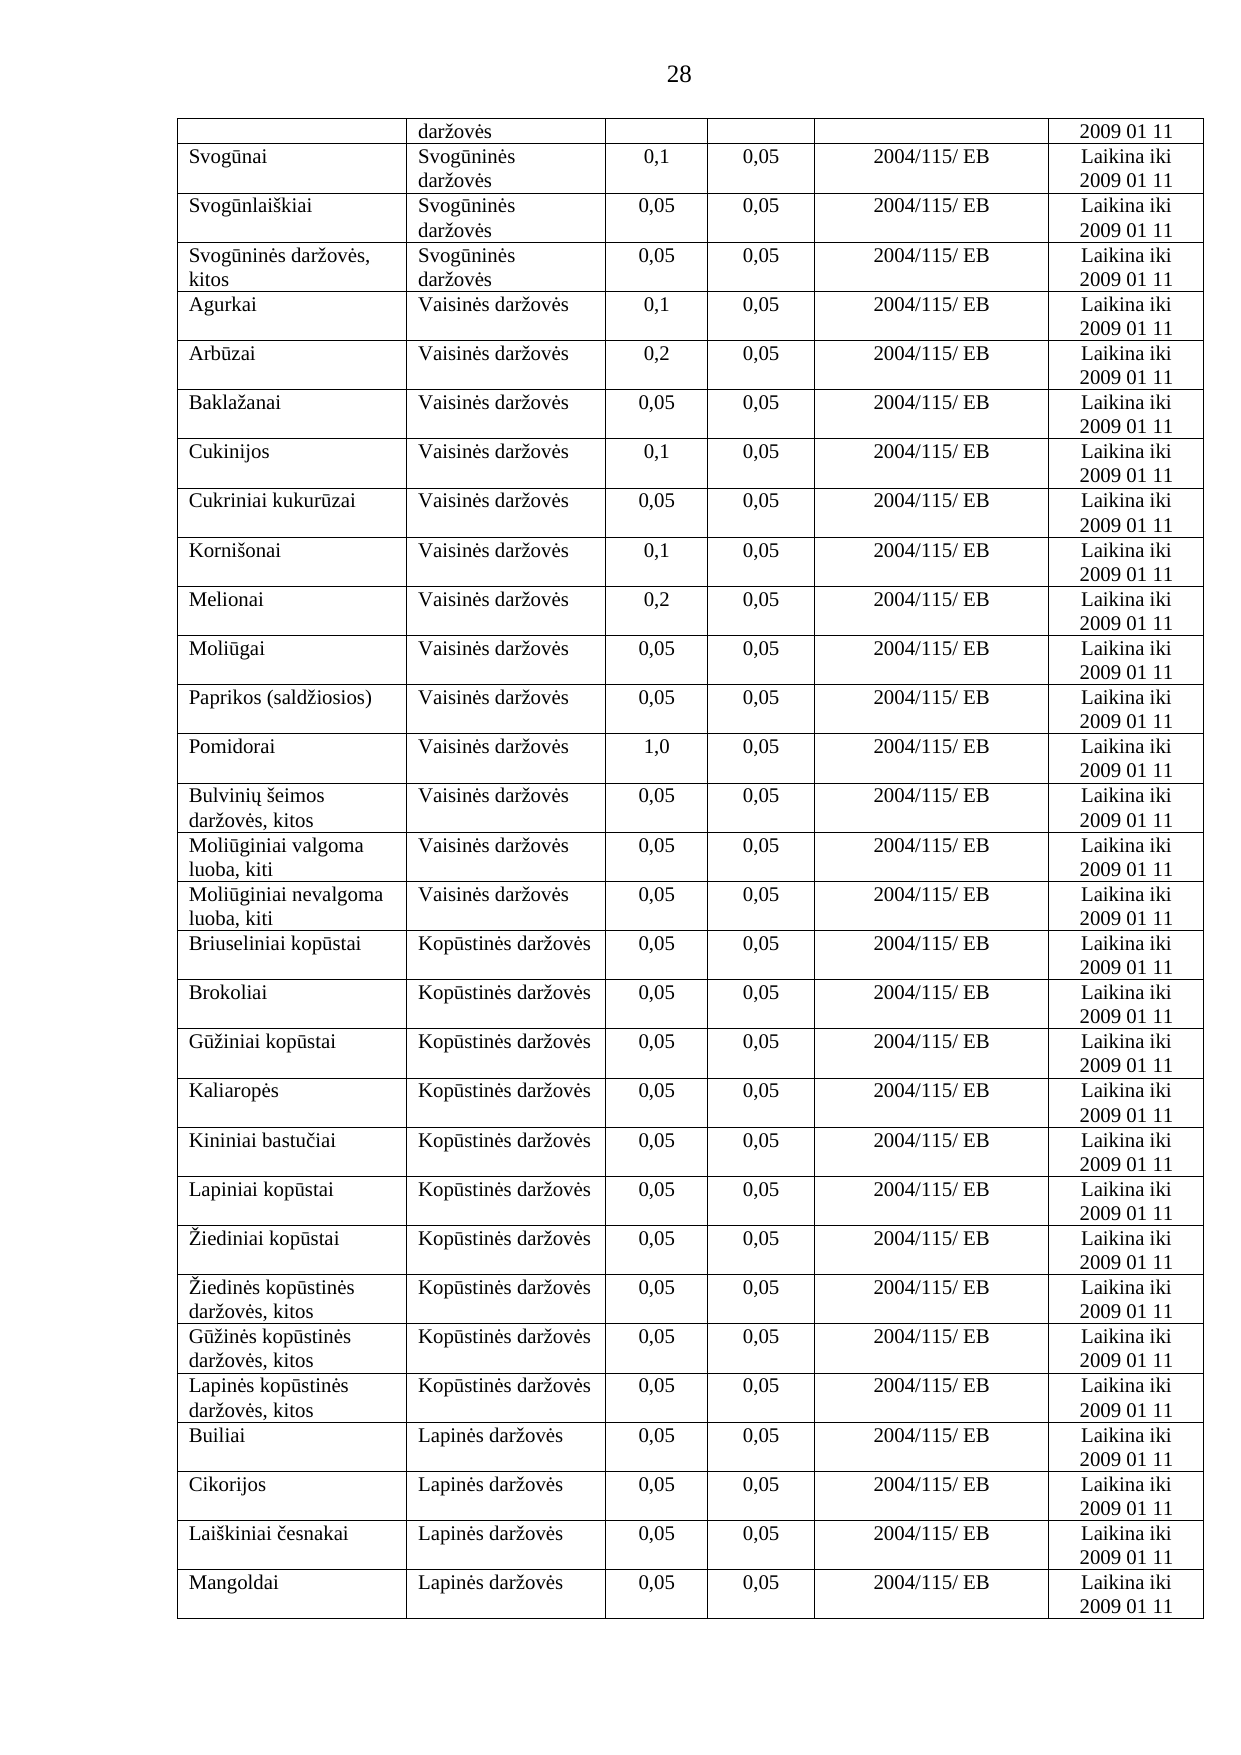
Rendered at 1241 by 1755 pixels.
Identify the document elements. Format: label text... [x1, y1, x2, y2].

table_cell Svogūnai [178, 144, 406, 192]
table_cell Kornišonai [178, 538, 406, 586]
table_cell 2004/115/ EB [815, 1423, 1048, 1471]
table_cell Gūžinės kopūstinės daržovės, kitos [178, 1324, 406, 1372]
table_cell Lapinės daržovės [407, 1423, 605, 1471]
table_cell 0,05 [606, 1521, 707, 1569]
table_cell 0,05 [708, 1472, 814, 1520]
table_cell Cukinijos [178, 439, 406, 487]
table_cell [606, 119, 707, 143]
table_cell Kopūstinės daržovės [407, 1374, 605, 1422]
table_cell Lapinės kopūstinės daržovės, kitos [178, 1374, 406, 1422]
table_cell Bulvinių šeimos daržovės, kitos [178, 784, 406, 832]
table_cell Laikina iki 2009 01 11 [1049, 390, 1203, 438]
table_cell 2004/115/ EB [815, 685, 1048, 733]
table_cell 0,05 [606, 1226, 707, 1274]
table_cell 2004/115/ EB [815, 194, 1048, 242]
table_cell 2004/115/ EB [815, 1128, 1048, 1176]
table_cell Lapinės daržovės [407, 1570, 605, 1618]
table_cell 0,05 [708, 882, 814, 930]
table_cell Laikina iki 2009 01 11 [1049, 538, 1203, 586]
table_cell Arbūzai [178, 341, 406, 389]
table_cell Laikina iki 2009 01 11 [1049, 1324, 1203, 1372]
table_cell 0,05 [708, 1570, 814, 1618]
table_cell Mangoldai [178, 1570, 406, 1618]
table_cell Svogūninės daržovės [407, 243, 605, 291]
table_cell Vaisinės daržovės [407, 784, 605, 832]
table_cell Kaliaropės [178, 1079, 406, 1127]
table_cell 0,05 [708, 685, 814, 733]
table_cell Kopūstinės daržovės [407, 1324, 605, 1372]
table_cell 2004/115/ EB [815, 1472, 1048, 1520]
table_cell Laikina iki 2009 01 11 [1049, 734, 1203, 782]
table_cell 2004/115/ EB [815, 1029, 1048, 1077]
table_cell Laikina iki 2009 01 11 [1049, 439, 1203, 487]
table_cell 0,05 [606, 1570, 707, 1618]
table_cell 0,1 [606, 144, 707, 192]
table_cell 0,05 [606, 243, 707, 291]
table_cell 0,05 [708, 1423, 814, 1471]
table_cell 1,0 [606, 734, 707, 782]
table_cell Laikina iki 2009 01 11 [1049, 1570, 1203, 1618]
table_cell Lapinės daržovės [407, 1521, 605, 1569]
table_cell 2004/115/ EB [815, 390, 1048, 438]
table_cell Melionai [178, 587, 406, 635]
table_cell 0,1 [606, 292, 707, 340]
table_cell 2004/115/ EB [815, 538, 1048, 586]
table_cell Žiediniai kopūstai [178, 1226, 406, 1274]
table_cell Kininiai bastučiai [178, 1128, 406, 1176]
table_cell Laikina iki 2009 01 11 [1049, 292, 1203, 340]
table_cell Svogūninės daržovės, kitos [178, 243, 406, 291]
table_cell Vaisinės daržovės [407, 636, 605, 684]
table_cell 0,05 [708, 784, 814, 832]
table_cell 2004/115/ EB [815, 587, 1048, 635]
table_cell 0,05 [606, 784, 707, 832]
table_cell 0,05 [708, 439, 814, 487]
table_cell 0,05 [606, 390, 707, 438]
table_cell Briuseliniai kopūstai [178, 931, 406, 979]
table_cell 2004/115/ EB [815, 833, 1048, 881]
table_cell 2004/115/ EB [815, 1275, 1048, 1323]
table_cell 0,05 [606, 1472, 707, 1520]
table_cell Laikina iki 2009 01 11 [1049, 931, 1203, 979]
table_cell Laikina iki 2009 01 11 [1049, 980, 1203, 1028]
table_cell Kopūstinės daržovės [407, 1029, 605, 1077]
table_cell 0,05 [708, 1226, 814, 1274]
table_cell Builiai [178, 1423, 406, 1471]
table_cell Kopūstinės daržovės [407, 1177, 605, 1225]
table_cell 0,2 [606, 341, 707, 389]
table_cell Svogūnlaiškiai [178, 194, 406, 242]
table_cell Laikina iki 2009 01 11 [1049, 1472, 1203, 1520]
table_cell 0,05 [708, 1374, 814, 1422]
table_cell Cukriniai kukurūzai [178, 489, 406, 537]
table_cell Moliūginiai valgoma luoba, kiti [178, 833, 406, 881]
table_cell 0,05 [708, 636, 814, 684]
table_cell 0,05 [708, 243, 814, 291]
table_cell 2004/115/ EB [815, 980, 1048, 1028]
table_cell 0,05 [708, 1275, 814, 1323]
table_cell Laikina iki 2009 01 11 [1049, 636, 1203, 684]
table_cell Pomidorai [178, 734, 406, 782]
table_cell 0,2 [606, 587, 707, 635]
table_cell 0,05 [606, 194, 707, 242]
table_cell 0,05 [606, 833, 707, 881]
table_cell Gūžiniai kopūstai [178, 1029, 406, 1077]
table_cell 0,05 [708, 194, 814, 242]
table_cell 0,05 [606, 1374, 707, 1422]
table_cell 0,05 [708, 489, 814, 537]
table_cell 2004/115/ EB [815, 341, 1048, 389]
table_cell Kopūstinės daržovės [407, 1079, 605, 1127]
table_cell 0,05 [606, 1128, 707, 1176]
table_cell 2004/115/ EB [815, 931, 1048, 979]
table_cell Laikina iki 2009 01 11 [1049, 1423, 1203, 1471]
table_cell Lapinės daržovės [407, 1472, 605, 1520]
table_cell 2004/115/ EB [815, 636, 1048, 684]
table_cell Laikina iki 2009 01 11 [1049, 784, 1203, 832]
table_cell 0,05 [708, 341, 814, 389]
table_cell 0,05 [708, 292, 814, 340]
table_cell 0,05 [708, 734, 814, 782]
table_cell Laikina iki 2009 01 11 [1049, 194, 1203, 242]
table_cell 0,05 [606, 1177, 707, 1225]
table_cell Laikina iki 2009 01 11 [1049, 1521, 1203, 1569]
table_cell Laikina iki 2009 01 11 [1049, 1226, 1203, 1274]
table_cell Vaisinės daržovės [407, 341, 605, 389]
table_cell Kopūstinės daržovės [407, 931, 605, 979]
table_cell Vaisinės daržovės [407, 734, 605, 782]
table_cell Vaisinės daržovės [407, 538, 605, 586]
table_cell Moliūgai [178, 636, 406, 684]
table_cell 0,05 [708, 980, 814, 1028]
table_cell 2004/115/ EB [815, 882, 1048, 930]
table_cell Laikina iki 2009 01 11 [1049, 341, 1203, 389]
table_cell 2004/115/ EB [815, 734, 1048, 782]
table_cell [708, 119, 814, 143]
table_cell 0,05 [708, 390, 814, 438]
table_cell Laikina iki 2009 01 11 [1049, 243, 1203, 291]
table_cell Paprikos (saldžiosios) [178, 685, 406, 733]
table_cell 0,05 [708, 1079, 814, 1127]
table_cell Kopūstinės daržovės [407, 1275, 605, 1323]
table_cell Laikina iki 2009 01 11 [1049, 489, 1203, 537]
table_cell Laiškiniai česnakai [178, 1521, 406, 1569]
table_cell Agurkai [178, 292, 406, 340]
table_cell 2004/115/ EB [815, 439, 1048, 487]
table_cell Laikina iki 2009 01 11 [1049, 1177, 1203, 1225]
table_cell 2004/115/ EB [815, 1324, 1048, 1372]
table_cell Vaisinės daržovės [407, 587, 605, 635]
table_cell Vaisinės daržovės [407, 292, 605, 340]
table_cell 2004/115/ EB [815, 1226, 1048, 1274]
table_cell 2004/115/ EB [815, 489, 1048, 537]
table_cell Laikina iki 2009 01 11 [1049, 587, 1203, 635]
table_cell Vaisinės daržovės [407, 390, 605, 438]
table_cell 0,05 [708, 538, 814, 586]
table_cell 2009 01 11 [1049, 119, 1203, 143]
table_cell 0,05 [708, 1521, 814, 1569]
table_cell 0,05 [606, 931, 707, 979]
table_cell 0,05 [606, 1423, 707, 1471]
table_cell Laikina iki 2009 01 11 [1049, 882, 1203, 930]
table_cell 0,1 [606, 439, 707, 487]
table_cell 2004/115/ EB [815, 1521, 1048, 1569]
table_cell Svogūninės daržovės [407, 144, 605, 192]
table_cell 0,05 [708, 833, 814, 881]
table_cell 2004/115/ EB [815, 784, 1048, 832]
table_cell 2004/115/ EB [815, 144, 1048, 192]
table_cell daržovės [407, 119, 605, 143]
table_cell Vaisinės daržovės [407, 489, 605, 537]
table_cell 2004/115/ EB [815, 1374, 1048, 1422]
table_cell 0,05 [606, 980, 707, 1028]
table_cell Laikina iki 2009 01 11 [1049, 685, 1203, 733]
table_cell 2004/115/ EB [815, 1570, 1048, 1618]
table_cell Lapiniai kopūstai [178, 1177, 406, 1225]
table_cell Laikina iki 2009 01 11 [1049, 1029, 1203, 1077]
table_cell 0,05 [708, 144, 814, 192]
table_cell 0,05 [708, 1128, 814, 1176]
table_cell Laikina iki 2009 01 11 [1049, 1079, 1203, 1127]
table_cell Kopūstinės daržovės [407, 980, 605, 1028]
table_cell 0,05 [606, 636, 707, 684]
table_cell 0,05 [708, 931, 814, 979]
table_cell 2004/115/ EB [815, 292, 1048, 340]
table_cell Kopūstinės daržovės [407, 1128, 605, 1176]
table_cell Vaisinės daržovės [407, 439, 605, 487]
table_cell [178, 119, 406, 143]
table_cell 2004/115/ EB [815, 1177, 1048, 1225]
table_cell 0,05 [606, 882, 707, 930]
table_cell 0,05 [606, 685, 707, 733]
table_cell Laikina iki 2009 01 11 [1049, 833, 1203, 881]
table_cell 0,05 [606, 1275, 707, 1323]
table_cell 0,1 [606, 538, 707, 586]
table_cell Laikina iki 2009 01 11 [1049, 1275, 1203, 1323]
table_cell Baklažanai [178, 390, 406, 438]
table_cell 0,05 [708, 1177, 814, 1225]
table_cell Moliūginiai nevalgoma luoba, kiti [178, 882, 406, 930]
table_cell 0,05 [606, 489, 707, 537]
table_cell Žiedinės kopūstinės daržovės, kitos [178, 1275, 406, 1323]
table_cell Svogūninės daržovės [407, 194, 605, 242]
table_cell 2004/115/ EB [815, 1079, 1048, 1127]
table_cell Vaisinės daržovės [407, 685, 605, 733]
table_cell 0,05 [708, 1029, 814, 1077]
table_cell Laikina iki 2009 01 11 [1049, 144, 1203, 192]
table_cell 0,05 [606, 1079, 707, 1127]
table_cell Brokoliai [178, 980, 406, 1028]
table_cell Vaisinės daržovės [407, 882, 605, 930]
table_cell 0,05 [708, 587, 814, 635]
table_cell Kopūstinės daržovės [407, 1226, 605, 1274]
table_cell 2004/115/ EB [815, 243, 1048, 291]
table_cell Laikina iki 2009 01 11 [1049, 1374, 1203, 1422]
table_cell 0,05 [606, 1029, 707, 1077]
table_cell Laikina iki 2009 01 11 [1049, 1128, 1203, 1176]
table_cell [815, 119, 1048, 143]
table_cell Cikorijos [178, 1472, 406, 1520]
table_cell 0,05 [606, 1324, 707, 1372]
table_cell 0,05 [708, 1324, 814, 1372]
table_cell Vaisinės daržovės [407, 833, 605, 881]
